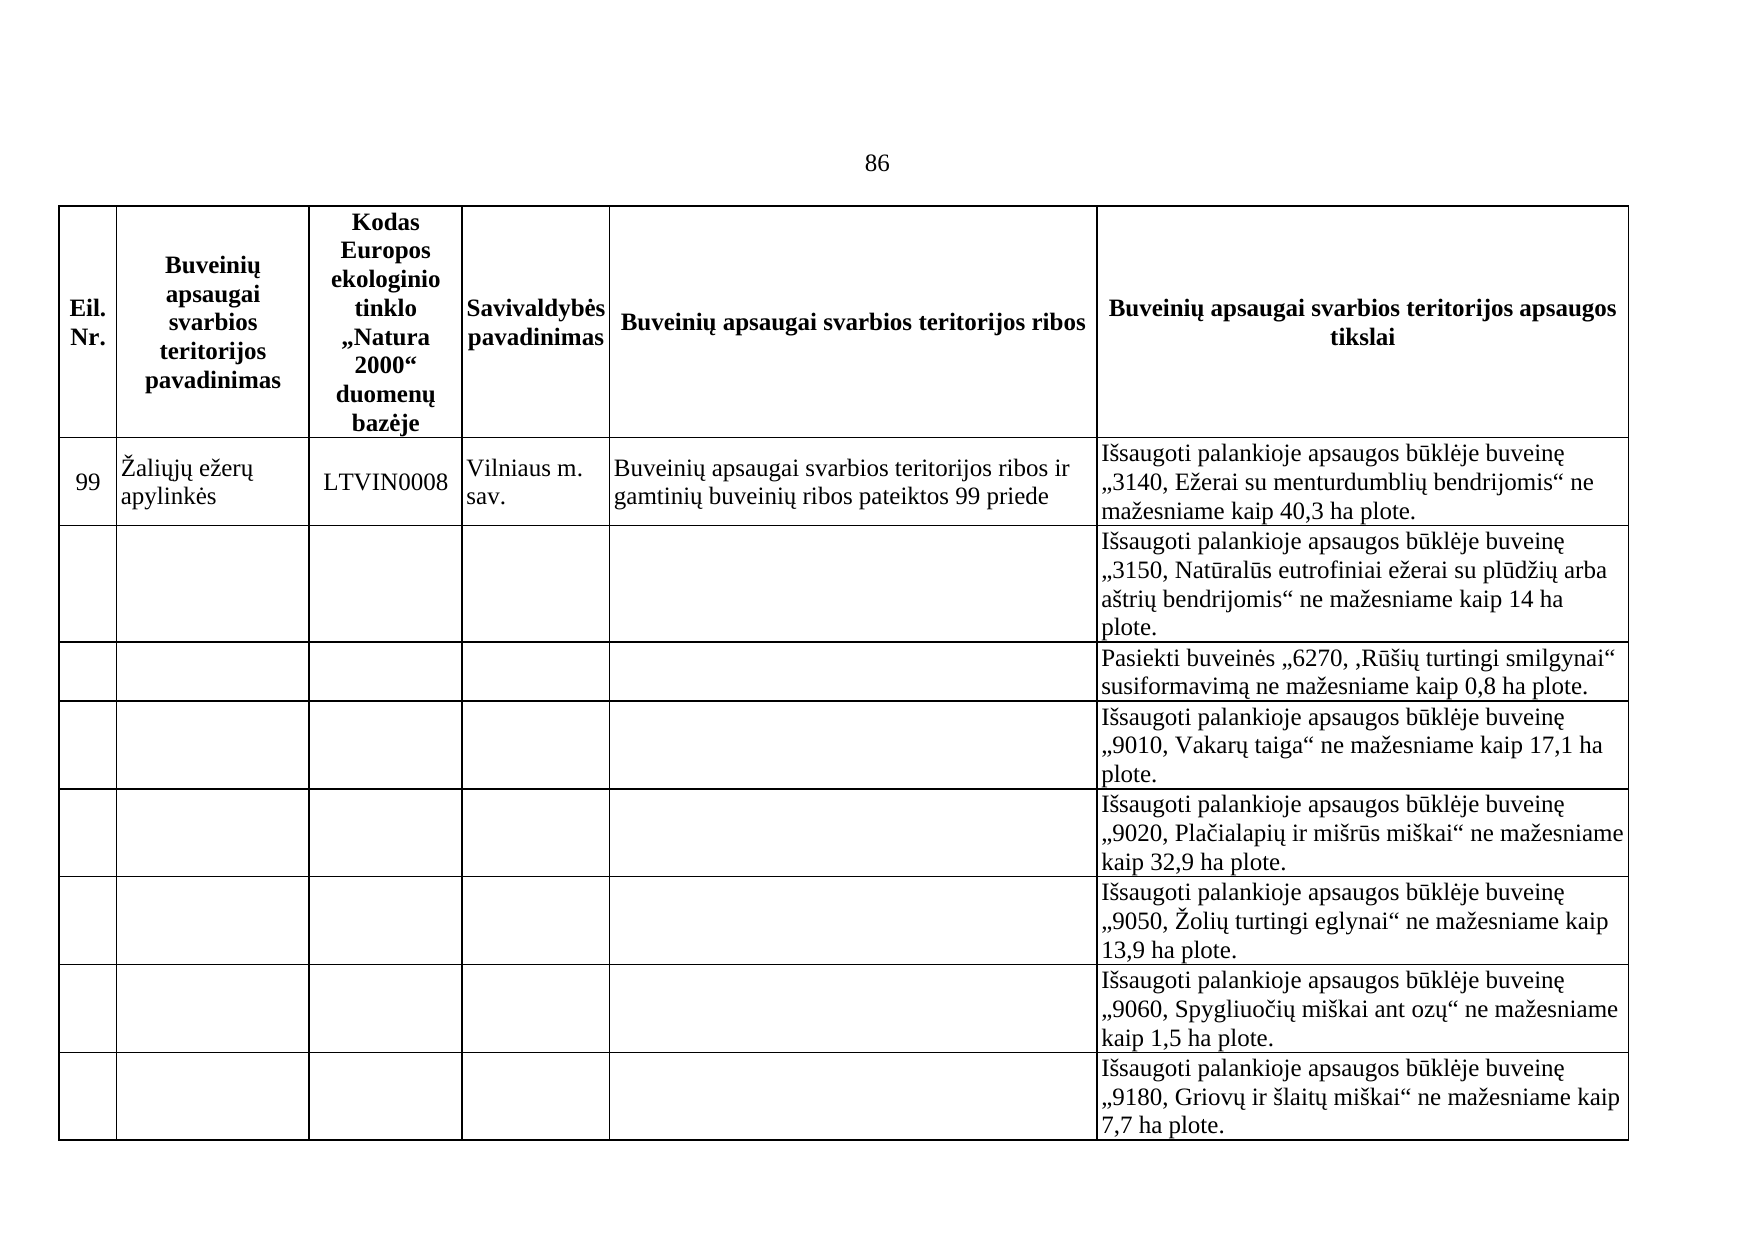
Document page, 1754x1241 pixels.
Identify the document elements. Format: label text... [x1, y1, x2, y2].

table_cell Žaliųjų ežerų apylinkės [117, 438, 308, 524]
table_cell [117, 1053, 308, 1139]
table_cell [610, 643, 1096, 700]
table_header Buveinių apsaugai svarbios teritorijos pavadinimas [117, 207, 308, 437]
table_cell [117, 877, 308, 964]
table_cell [60, 877, 116, 964]
table_header Buveinių apsaugai svarbios teritorijos ribos [610, 207, 1096, 437]
table_cell [610, 877, 1096, 964]
table_cell [310, 965, 461, 1051]
table_cell Išsaugoti palankioje apsaugos būklėje buveinę „9050, Žolių turtingi eglynai“ ne mažesniame kaip 13,9 ha plote. [1098, 877, 1628, 964]
table_cell [310, 702, 461, 788]
table_cell Išsaugoti palankioje apsaugos būklėje buveinę „9020, Plačialapių ir mišrūs miškai“ ne mažesniame kaip 32,9 ha plote. [1098, 790, 1628, 876]
table_cell [463, 877, 609, 964]
table_cell [310, 526, 461, 641]
table_header Eil. Nr. [60, 207, 116, 437]
table_cell Pasiekti buveinės „6270, ,Rūšių turtingi smilgynai“ susiformavimą ne mažesniame kaip 0,8 ha plote. [1098, 643, 1628, 700]
table_cell LTVIN0008 [310, 438, 461, 524]
table_cell Išsaugoti palankioje apsaugos būklėje buveinę „9060, Spygliuočių miškai ant ozų“ ne mažesniame kaip 1,5 ha plote. [1098, 965, 1628, 1051]
table_cell [463, 790, 609, 876]
table_cell Išsaugoti palankioje apsaugos būklėje buveinę „9010, Vakarų taiga“ ne mažesniame kaip 17,1 ha plote. [1098, 702, 1628, 788]
table_cell Išsaugoti palankioje apsaugos būklėje buveinę „3140, Ežerai su menturdumblių bendrijomis“ ne mažesniame kaip 40,3 ha plote. [1098, 438, 1628, 524]
table_cell [610, 702, 1096, 788]
table_header Savivaldybės pavadinimas [463, 207, 609, 437]
table_cell [610, 526, 1096, 641]
table_cell [117, 643, 308, 700]
table_cell [310, 877, 461, 964]
table_cell Išsaugoti palankioje apsaugos būklėje buveinę „3150, Natūralūs eutrofiniai ežerai su plūdžių arba aštrių bendrijomis“ ne mažesniame kaip 14 ha plote. [1098, 526, 1628, 641]
table_cell Išsaugoti palankioje apsaugos būklėje buveinę „9180, Griovų ir šlaitų miškai“ ne mažesniame kaip 7,7 ha plote. [1098, 1053, 1628, 1139]
table_cell [117, 702, 308, 788]
table_cell [610, 790, 1096, 876]
table_cell [310, 1053, 461, 1139]
table_cell [610, 965, 1096, 1051]
table_cell Buveinių apsaugai svarbios teritorijos ribos ir gamtinių buveinių ribos pateiktos 99 priede [610, 438, 1096, 524]
table_cell [463, 526, 609, 641]
table_cell [463, 702, 609, 788]
table_cell [60, 965, 116, 1051]
table_cell [117, 965, 308, 1051]
table_cell Vilniaus m. sav. [463, 438, 609, 524]
table_header Buveinių apsaugai svarbios teritorijos apsaugos tikslai [1098, 207, 1628, 437]
table_cell [117, 526, 308, 641]
table_header Kodas Europos ekologinio tinklo „Natura 2000“ duomenų bazėje [310, 207, 461, 437]
table_cell 99 [60, 438, 116, 524]
table_cell [463, 1053, 609, 1139]
table_cell [60, 643, 116, 700]
table_cell [60, 702, 116, 788]
table_cell [310, 643, 461, 700]
table_cell [310, 790, 461, 876]
table_cell [60, 790, 116, 876]
table_cell [117, 790, 308, 876]
table_cell [463, 965, 609, 1051]
table_cell [610, 1053, 1096, 1139]
table_cell [60, 1053, 116, 1139]
table_cell [463, 643, 609, 700]
table_cell [60, 526, 116, 641]
